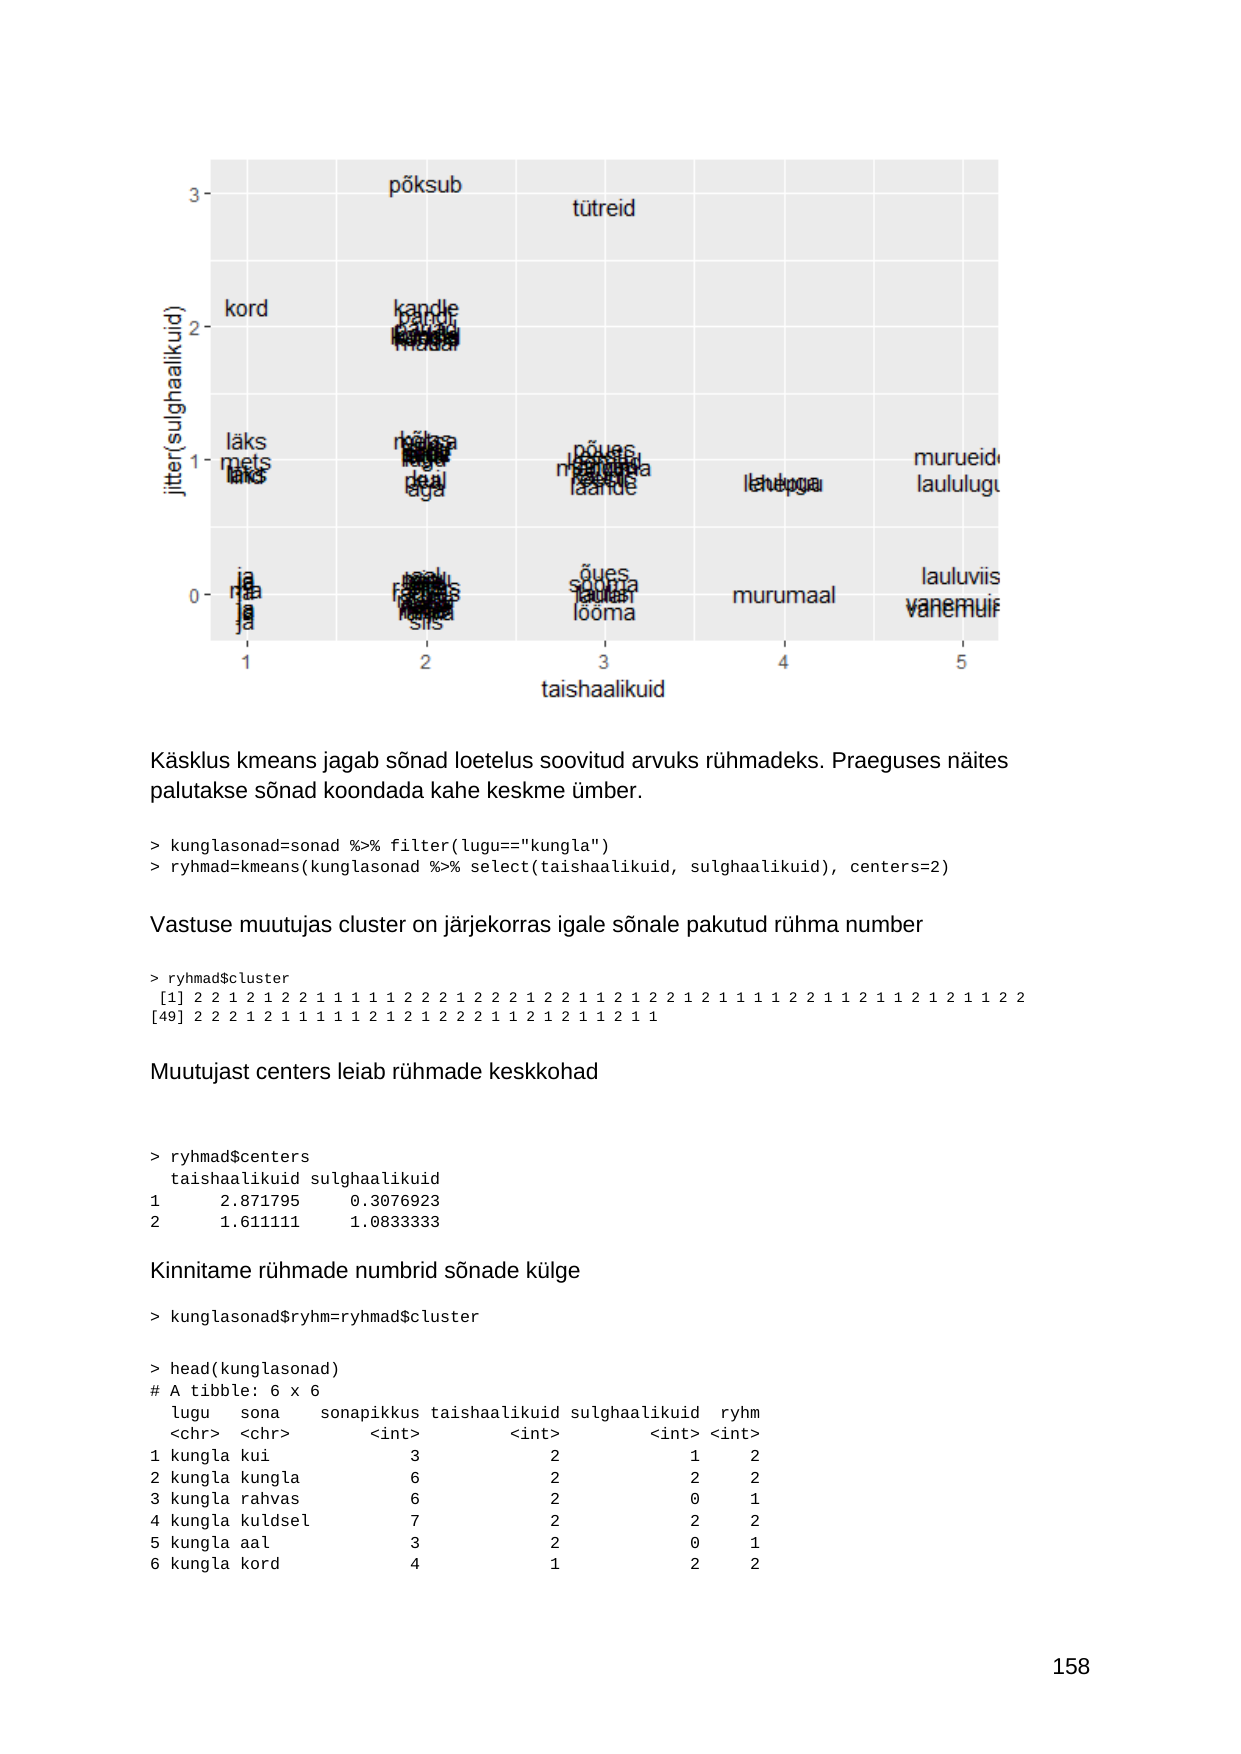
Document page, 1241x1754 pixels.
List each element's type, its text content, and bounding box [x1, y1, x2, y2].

text # A tibble: 6 x 6 [150, 1383, 1090, 1401]
text > ryhmad$centers [150, 1149, 1090, 1168]
text lugu sona sonapikkus taishaalikuid sulghaalikuid ryhm [150, 1404, 1090, 1423]
text Kinnitame rühmade numbrid sõnade külge [150, 1257, 1090, 1283]
text 1 kungla kui 3 2 1 2 [150, 1448, 1090, 1466]
text Käsklus kmeans jagab sõnad loetelus soovitud arvuks rühmadeks. Praeguses näites palutakse sõnad koondada kahe keskme ümber. [150, 747, 1090, 803]
text > kunglasonad$ryhm=ryhmad$cluster [150, 1309, 1090, 1328]
text > head(kunglasonad) [150, 1361, 1090, 1380]
text [1] 2 2 1 2 1 2 2 1 1 1 1 1 2 2 2 1 2 2 2 1 2 2 1 1 2 1 2 2 1 2 1 1 1 1 2 2 1 1 2 1 1 2 1 2 1 1 2 2 [150, 990, 1090, 1007]
text 2 1.611111 1.0833333 [150, 1214, 1090, 1233]
text 1 2.871795 0.3076923 [150, 1192, 1090, 1211]
picture [150, 150, 1011, 713]
text 2 kungla kungla 6 2 2 2 [150, 1469, 1090, 1488]
text > ryhmad$cluster [150, 971, 1090, 988]
text 4 kungla kuldsel 7 2 2 2 [150, 1513, 1090, 1531]
text Vastuse muutujas cluster on järjekorras igale sõnale pakutud rühma number [150, 911, 1090, 937]
text 6 kungla kord 4 1 2 2 [150, 1556, 1090, 1575]
text > kunglasonad=sonad %>% filter(lugu=="kungla") [150, 837, 1090, 856]
text 5 kungla aal 3 2 0 1 [150, 1534, 1090, 1553]
text <chr> <chr> <int> <int> <int> <int> [150, 1426, 1090, 1445]
text [49] 2 2 2 1 2 1 1 1 1 1 2 1 2 1 2 2 2 1 1 2 1 2 1 1 2 1 1 [150, 1009, 1090, 1026]
text Muutujast centers leiab rühmade keskkohad [150, 1058, 1090, 1084]
text 3 kungla rahvas 6 2 0 1 [150, 1491, 1090, 1510]
text > ryhmad=kmeans(kunglasonad %>% select(taishaalikuid, sulghaalikuid), centers=2) [150, 859, 1090, 878]
text taishaalikuid sulghaalikuid [150, 1171, 1090, 1189]
